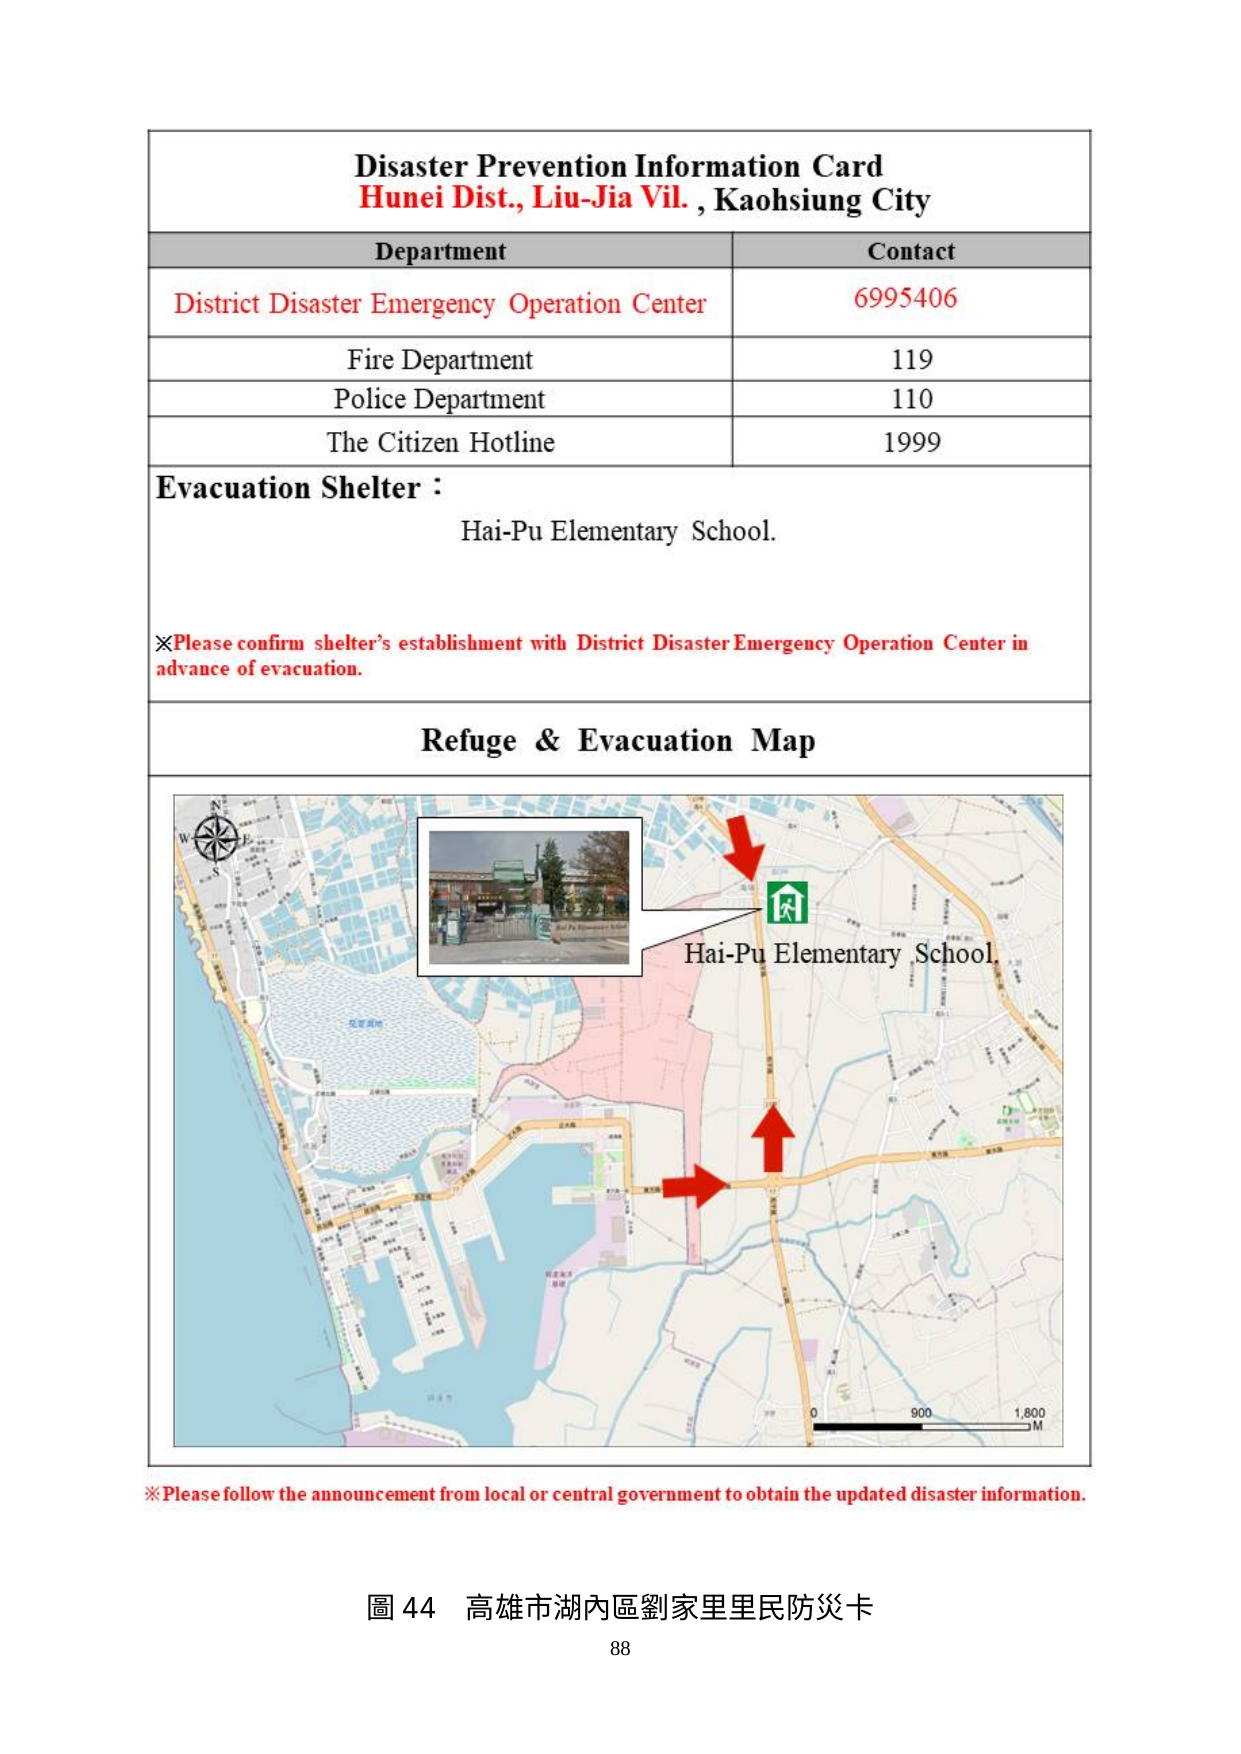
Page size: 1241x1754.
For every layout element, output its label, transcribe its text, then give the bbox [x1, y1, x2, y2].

text 圖44 高雄市湖內區劉家里里民防災卡 [118, 1577, 1122, 1629]
